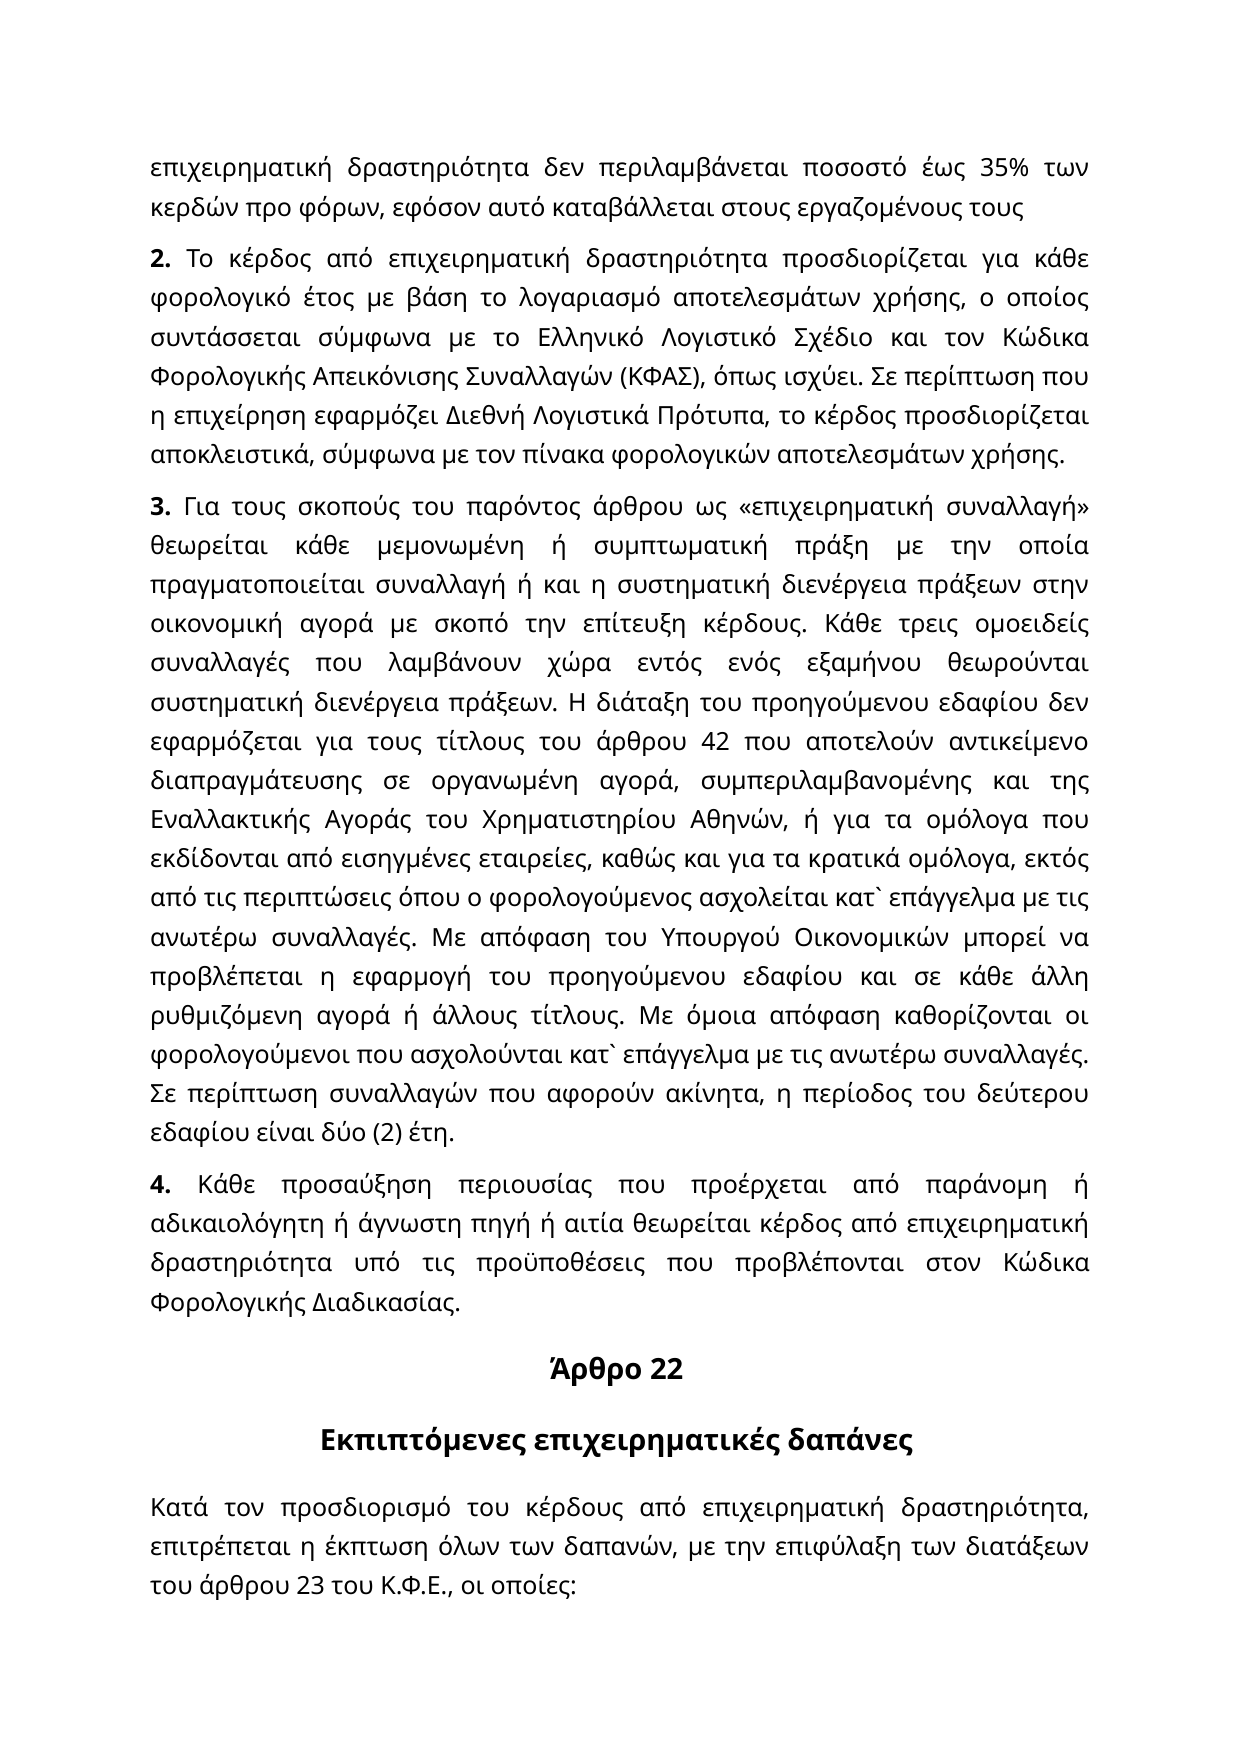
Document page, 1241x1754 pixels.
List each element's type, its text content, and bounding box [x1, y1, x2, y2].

text 4. Κάθε προσαύξηση περιουσίας που προέρχεται από παράνομη ή αδικαιολόγητη ή άγνωστη πηγή ή αιτία θεωρείται κέρδος από επιχειρηματική δραστηριότητα υπό τις προϋποθέσεις που προβλέπονται στον Κώδικα Φορολογικής Διαδικασίας. [150, 1167, 1090, 1318]
subtitle Εκπιπτόμενες επιχειρηματικές δαπάνες [150, 1419, 1090, 1459]
subtitle Άρθρο 22 [150, 1348, 1090, 1388]
text Κατά τον προσδιορισμό του κέρδους από επιχειρηματική δραστηριότητα, επιτρέπεται η έκπτωση όλων των δαπανών, με την επιφύλαξη των διατάξεων του άρθρου 23 του Κ.Φ.Ε., οι οποίες: [150, 1489, 1090, 1602]
text 2. Το κέρδος από επιχειρηματική δραστηριότητα προσδιορίζεται για κάθε φορολογικό έτος με βάση το λογαριασμό αποτελεσμάτων χρήσης, ο οποίος συντάσσεται σύμφωνα με το Ελληνικό Λογιστικό Σχέδιο και τον Κώδικα Φορολογικής Απεικόνισης Συναλλαγών (ΚΦΑΣ), όπως ισχύει. Σε περίπτωση που η επιχείρηση εφαρμόζει Διεθνή Λογιστικά Πρότυπα, το κέρδος προσδιορίζεται αποκλειστικά, σύμφωνα με τον πίνακα φορολογικών αποτελεσμάτων χρήσης. [150, 241, 1090, 471]
text επιχειρηματική δραστηριότητα δεν περιλαμβάνεται ποσοστό έως 35% των κερδών προ φόρων, εφόσον αυτό καταβάλλεται στους εργαζομένους τους [150, 150, 1090, 223]
text 3. Για τους σκοπούς του παρόντος άρθρου ως «επιχειρηματική συναλλαγή» θεωρείται κάθε μεμονωμένη ή συμπτωματική πράξη με την οποία πραγματοποιείται συναλλαγή ή και η συστηματική διενέργεια πράξεων στην οικονομική αγορά με σκοπό την επίτευξη κέρδους. Κάθε τρεις ομοειδείς συναλλαγές που λαμβάνουν χώρα εντός ενός εξαμήνου θεωρούνται συστηματική διενέργεια πράξεων. Η διάταξη του προηγούμενου εδαφίου δεν εφαρμόζεται για τους τίτλους του άρθρου 42 που αποτελούν αντικείμενο διαπραγμάτευσης σε οργανωμένη αγορά, συμπεριλαμβανομένης και της Εναλλακτικής Αγοράς του Χρηματιστηρίου Αθηνών, ή για τα ομόλογα που εκδίδονται από εισηγμένες εταιρείες, καθώς και για τα κρατικά ομόλογα, εκτός από τις περιπτώσεις όπου ο φορολογούμενος ασχολείται κατ` επάγγελμα με τις ανωτέρω συναλλαγές. Με απόφαση του Υπουργού Οικονομικών μπορεί να προβλέπεται η εφαρμογή του προηγούμενου εδαφίου και σε κάθε άλλη ρυθμιζόμενη αγορά ή άλλους τίτλους. Με όμοια απόφαση καθορίζονται οι φορολογούμενοι που ασχολούνται κατ` επάγγελμα με τις ανωτέρω συναλλαγές. Σε περίπτωση συναλλαγών που αφορούν ακίνητα, η περίοδος του δεύτερου εδαφίου είναι δύο (2) έτη. [150, 488, 1090, 1149]
